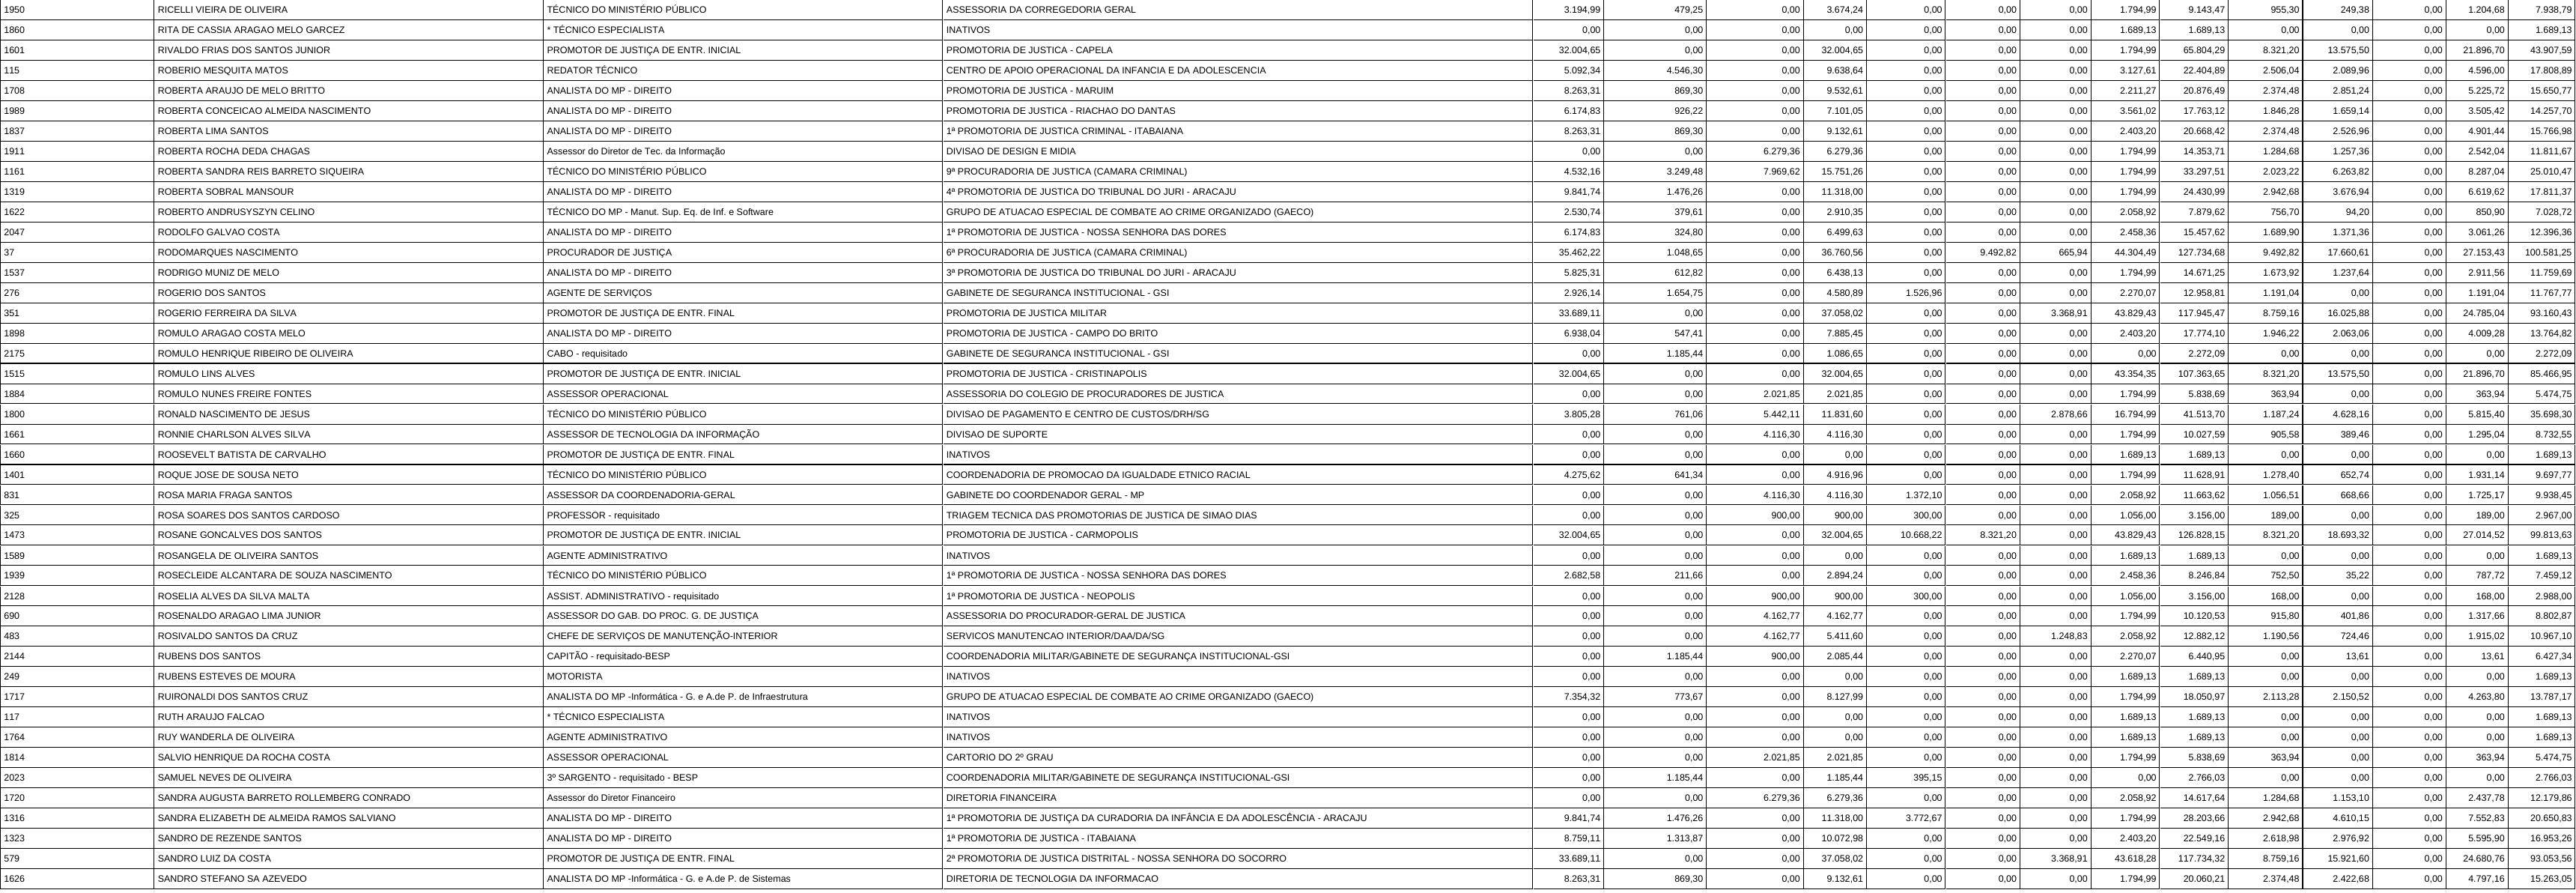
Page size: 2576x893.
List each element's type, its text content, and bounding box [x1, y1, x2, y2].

table_cell 0,00 [1534, 425, 1603, 444]
table_cell 2.926,14 [1534, 283, 1603, 303]
table_cell 13.575,50 [2303, 364, 2372, 384]
table_cell 2ª PROMOTORIA DE JUSTICA DISTRITAL - NOSSA SENHORA DO SOCORRO [944, 849, 1532, 868]
table_cell 32.004,65 [1534, 525, 1603, 545]
table_cell 0,00 [1534, 384, 1603, 403]
table_cell 761,06 [1604, 405, 1706, 424]
table_cell 24.785,04 [2446, 303, 2508, 323]
table_cell 32.004,65 [1804, 525, 1866, 545]
table_cell ROBERTA ROCHA DEDA CHAGAS [154, 142, 543, 161]
table_cell 0,00 [1804, 20, 1866, 40]
table_cell 1ª PROMOTORIA DE JUSTICA - NEOPOLIS [944, 587, 1532, 605]
table_cell 2.021,85 [1707, 384, 1803, 403]
table_cell 21.896,70 [2446, 364, 2508, 384]
table_cell 9.492,82 [1946, 243, 2020, 262]
table_cell 1.086,65 [1804, 344, 1866, 363]
table_cell ASSESSOR DE TECNOLOGIA DA INFORMAÇÃO [544, 425, 942, 444]
table_cell 0,00 [2303, 667, 2372, 686]
table_cell 1800 [1, 405, 154, 424]
table_cell 8.759,11 [1534, 829, 1603, 848]
table_cell 18.693,32 [2303, 525, 2372, 545]
table_cell 0,00 [1946, 303, 2020, 323]
table_cell 11.318,00 [1804, 182, 1866, 202]
table_header 1950 [1, 0, 154, 19]
table_cell 5.595,90 [2446, 829, 2508, 848]
table_cell 99.813,63 [2509, 525, 2575, 545]
table_cell 0,00 [1604, 20, 1706, 40]
table_cell 1.794,99 [2092, 808, 2159, 828]
table_cell RUBENS ESTEVES DE MOURA [154, 667, 543, 686]
table_cell 0,00 [1946, 61, 2020, 80]
table_cell 1.248,83 [2020, 626, 2091, 646]
table_cell 24.680,76 [2446, 849, 2508, 868]
table_cell 13.787,17 [2509, 687, 2575, 706]
table_cell 5.225,72 [2446, 81, 2508, 100]
table_cell 1764 [1, 727, 154, 747]
table_cell 1.689,13 [2160, 445, 2228, 464]
table_cell 249 [1, 667, 154, 686]
table_cell 1.056,00 [2092, 587, 2159, 605]
table_cell 5.474,75 [2509, 748, 2575, 767]
table_cell SANDRO LUIZ DA COSTA [154, 849, 543, 868]
table_cell 4.116,30 [1804, 485, 1866, 504]
table_cell 547,41 [1604, 324, 1706, 343]
table_cell 1.689,13 [2092, 445, 2159, 464]
table_cell 0,00 [2020, 727, 2091, 747]
table_cell ROGERIO DOS SANTOS [154, 283, 543, 303]
table_cell 1939 [1, 566, 154, 585]
table_cell 0,00 [2373, 324, 2446, 343]
table_cell 2.023,22 [2229, 162, 2302, 181]
table_cell 0,00 [1867, 869, 1945, 889]
table_cell 0,00 [1867, 788, 1945, 808]
table_cell 15.650,77 [2509, 81, 2575, 100]
table_cell 4.162,77 [1707, 626, 1803, 646]
table_cell 10.120,53 [2160, 606, 2228, 626]
table_cell 15.263,05 [2509, 869, 2575, 889]
table_cell 0,00 [2020, 506, 2091, 524]
table_cell 2.542,04 [2446, 142, 2508, 161]
table_cell PROMOTORIA DE JUSTICA - MARUIM [944, 81, 1532, 100]
table_cell 850,90 [2446, 202, 2508, 222]
table_cell 0,00 [2303, 707, 2372, 727]
table_cell 1.794,99 [2092, 142, 2159, 161]
table_cell 8.127,99 [1804, 687, 1866, 706]
table_cell 0,00 [1946, 546, 2020, 565]
table_cell DIVISAO DE SUPORTE [944, 425, 1532, 444]
table_cell 0,00 [1534, 647, 1603, 666]
table_cell Assessor do Diretor Financeiro [544, 788, 942, 808]
table_cell 0,00 [2020, 808, 2091, 828]
table_header RICELLI VIEIRA DE OLIVEIRA [154, 0, 543, 19]
table_cell 0,00 [1946, 263, 2020, 282]
table_cell ROBERTO ANDRUSYSZYN CELINO [154, 202, 543, 222]
table_cell 2047 [1, 223, 154, 242]
table_cell 0,00 [1707, 869, 1803, 889]
table_cell 0,00 [2229, 768, 2302, 787]
table_cell 0,00 [2446, 727, 2508, 747]
table_cell AGENTE DE SERVIÇOS [544, 283, 942, 303]
table_cell 926,22 [1604, 101, 1706, 121]
table_cell PROMOTOR DE JUSTIÇA DE ENTR. INICIAL [544, 364, 942, 384]
table_cell 0,00 [1534, 485, 1603, 504]
table_cell 300,00 [1867, 587, 1945, 605]
table_cell 0,00 [2373, 162, 2446, 181]
table_cell 168,00 [2229, 587, 2302, 605]
table_cell 1.237,64 [2303, 263, 2372, 282]
table_cell 0,00 [1867, 748, 1945, 767]
table_cell 0,00 [2373, 81, 2446, 100]
table_cell 0,00 [2020, 324, 2091, 343]
table_cell 2.458,36 [2092, 566, 2159, 585]
table_cell 22.549,16 [2160, 829, 2228, 848]
table_cell 1.257,36 [2303, 142, 2372, 161]
table_cell 900,00 [1804, 587, 1866, 605]
table_cell 724,46 [2303, 626, 2372, 646]
table_cell 0,00 [1707, 243, 1803, 262]
table_cell 0,00 [2373, 405, 2446, 424]
table_cell 0,00 [1707, 849, 1803, 868]
table_cell 0,00 [2229, 546, 2302, 565]
table_cell 3.061,26 [2446, 223, 2508, 242]
table_cell 4.532,16 [1534, 162, 1603, 181]
table_cell 1.794,99 [2092, 425, 2159, 444]
table_cell 1.794,99 [2092, 182, 2159, 202]
table_cell 0,00 [2020, 707, 2091, 727]
table_cell 831 [1, 485, 154, 504]
table_cell 2.878,66 [2020, 405, 2091, 424]
table_cell 0,00 [1804, 727, 1866, 747]
table_cell 0,00 [1707, 525, 1803, 545]
table_cell 9.841,74 [1534, 182, 1603, 202]
table_cell 0,00 [1867, 566, 1945, 585]
table_cell 3.156,00 [2160, 587, 2228, 605]
table_cell 0,00 [2020, 344, 2091, 363]
table_cell 2.374,48 [2229, 81, 2302, 100]
table_cell 379,61 [1604, 202, 1706, 222]
table_cell 1.689,13 [2160, 546, 2228, 565]
table_cell 0,00 [2303, 384, 2372, 403]
table_cell 0,00 [2303, 748, 2372, 767]
table_cell 7.879,62 [2160, 202, 2228, 222]
table_cell 1ª PROMOTORIA DE JUSTICA - ITABAIANA [944, 829, 1532, 848]
table_cell 2.113,28 [2229, 687, 2302, 706]
table_cell 0,00 [2020, 869, 2091, 889]
table_cell ROSIVALDO SANTOS DA CRUZ [154, 626, 543, 646]
table_cell 0,00 [2229, 20, 2302, 40]
table_cell 0,00 [1867, 324, 1945, 343]
table_cell 0,00 [1707, 101, 1803, 121]
table_cell 0,00 [1604, 425, 1706, 444]
table_cell 0,00 [1946, 626, 2020, 646]
table_cell 668,66 [2303, 485, 2372, 504]
table_cell 1708 [1, 81, 154, 100]
table_cell 0,00 [1867, 142, 1945, 161]
table_cell 1622 [1, 202, 154, 222]
table_cell 1.794,99 [2092, 263, 2159, 282]
table_cell 0,00 [1604, 546, 1706, 565]
table_cell 1401 [1, 465, 154, 484]
table_cell 93.160,43 [2509, 303, 2575, 323]
table_cell 11.318,00 [1804, 808, 1866, 828]
table_cell 0,00 [1867, 707, 1945, 727]
table_cell 2.458,36 [2092, 223, 2159, 242]
table_cell 0,00 [1867, 425, 1945, 444]
table_cell 0,00 [1946, 223, 2020, 242]
table_cell 0,00 [2229, 344, 2302, 363]
table_cell 15.921,60 [2303, 849, 2372, 868]
table_cell ROSA MARIA FRAGA SANTOS [154, 485, 543, 504]
table_cell COORDENADORIA MILITAR/GABINETE DE SEGURANÇA INSTITUCIONAL-GSI [944, 768, 1532, 787]
table_cell 0,00 [2446, 768, 2508, 787]
table_cell 0,00 [2020, 768, 2091, 787]
table_cell 43.907,59 [2509, 40, 2575, 60]
table_cell 32.004,65 [1804, 40, 1866, 60]
table_cell 9.841,74 [1534, 808, 1603, 828]
table_cell 126.828,15 [2160, 525, 2228, 545]
table_cell 2.089,96 [2303, 61, 2372, 80]
table_cell 0,00 [1707, 687, 1803, 706]
table_cell 0,00 [1604, 748, 1706, 767]
table_cell 0,00 [1867, 626, 1945, 646]
table_cell 1.295,04 [2446, 425, 2508, 444]
table_cell 0,00 [1946, 324, 2020, 343]
table_cell 16.025,88 [2303, 303, 2372, 323]
table_cell GRUPO DE ATUACAO ESPECIAL DE COMBATE AO CRIME ORGANIZADO (GAECO) [944, 687, 1532, 706]
table_cell 2175 [1, 344, 154, 363]
table_cell ROQUE JOSE DE SOUSA NETO [154, 465, 543, 484]
table_cell 5.411,60 [1804, 626, 1866, 646]
table_cell 6.938,04 [1534, 324, 1603, 343]
table_cell 0,00 [1604, 142, 1706, 161]
table_cell 4.628,16 [2303, 405, 2372, 424]
table_cell SANDRA ELIZABETH DE ALMEIDA RAMOS SALVIANO [154, 808, 543, 828]
table_cell 13.764,82 [2509, 324, 2575, 343]
table_cell 3º SARGENTO - requisitado - BESP [544, 768, 942, 787]
table_cell 0,00 [1867, 445, 1945, 464]
table_cell 0,00 [2020, 263, 2091, 282]
table_cell 10.668,22 [1867, 525, 1945, 545]
table_cell 2023 [1, 768, 154, 787]
table_cell 18.050,97 [2160, 687, 2228, 706]
table_cell 1319 [1, 182, 154, 202]
table_cell 0,00 [1867, 81, 1945, 100]
table_cell 0,00 [1946, 829, 2020, 848]
table_cell 0,00 [1867, 162, 1945, 181]
table_cell 7.885,45 [1804, 324, 1866, 343]
table_cell 2.530,74 [1534, 202, 1603, 222]
table_cell TÉCNICO DO MINISTÉRIO PÚBLICO [544, 162, 942, 181]
table_cell 0,00 [1867, 687, 1945, 706]
table_cell 0,00 [2020, 748, 2091, 767]
table_cell 1.689,13 [2160, 667, 2228, 686]
table_cell 15.751,26 [1804, 162, 1866, 181]
table_cell 0,00 [1946, 121, 2020, 141]
table_cell 0,00 [1604, 788, 1706, 808]
table_cell 0,00 [1707, 546, 1803, 565]
table_cell RODOLFO GALVAO COSTA [154, 223, 543, 242]
table_cell 1.689,13 [2509, 546, 2575, 565]
table_cell ANALISTA DO MP - DIREITO [544, 223, 942, 242]
table_cell MOTORISTA [544, 667, 942, 686]
table_header 0,00 [2020, 0, 2091, 19]
table_cell 4.116,30 [1804, 425, 1866, 444]
table_cell 2.063,06 [2303, 324, 2372, 343]
table_cell 0,00 [1534, 445, 1603, 464]
table_cell 0,00 [2020, 667, 2091, 686]
table_cell 0,00 [2303, 506, 2372, 524]
table_cell 0,00 [1707, 808, 1803, 828]
table_cell ANALISTA DO MP - DIREITO [544, 829, 942, 848]
table_cell 2.942,68 [2229, 808, 2302, 828]
table_header 3.674,24 [1804, 0, 1866, 19]
table_cell 20.650,83 [2509, 808, 2575, 828]
table_cell AGENTE ADMINISTRATIVO [544, 546, 942, 565]
table_cell 0,00 [2020, 101, 2091, 121]
table_cell 0,00 [1707, 768, 1803, 787]
table_cell 0,00 [1707, 223, 1803, 242]
table_cell 0,00 [2020, 384, 2091, 403]
table_cell 0,00 [1946, 162, 2020, 181]
table_cell 0,00 [2373, 506, 2446, 524]
table_cell 3ª PROMOTORIA DE JUSTICA DO TRIBUNAL DO JURI - ARACAJU [944, 263, 1532, 282]
table_cell 0,00 [1707, 40, 1803, 60]
table_cell 1.187,24 [2229, 405, 2302, 424]
table_cell 2.766,03 [2509, 768, 2575, 787]
table_cell 0,00 [1534, 788, 1603, 808]
table_cell 1814 [1, 748, 154, 767]
table_cell 0,00 [2373, 142, 2446, 161]
table_cell 8.321,20 [2229, 364, 2302, 384]
table_cell INATIVOS [944, 445, 1532, 464]
table_cell 0,00 [2020, 606, 2091, 626]
table_cell 2.403,20 [2092, 829, 2159, 848]
table_cell 1884 [1, 384, 154, 403]
table_cell 0,00 [1946, 748, 2020, 767]
table_cell 0,00 [2373, 182, 2446, 202]
table_cell 0,00 [2020, 445, 2091, 464]
table_cell 0,00 [1867, 606, 1945, 626]
table_cell 0,00 [1946, 707, 2020, 727]
table_cell 0,00 [1867, 667, 1945, 686]
table_cell 6.279,36 [1707, 142, 1803, 161]
table_cell 869,30 [1604, 121, 1706, 141]
table_cell 32.004,65 [1534, 40, 1603, 60]
table_cell 0,00 [2446, 344, 2508, 363]
table_cell 2.374,48 [2229, 869, 2302, 889]
table_cell 0,00 [2020, 485, 2091, 504]
table_cell ROSENALDO ARAGAO LIMA JUNIOR [154, 606, 543, 626]
table_cell 641,34 [1604, 465, 1706, 484]
table_cell 4.263,80 [2446, 687, 2508, 706]
table_cell ROBERTA CONCEICAO ALMEIDA NASCIMENTO [154, 101, 543, 121]
table_cell ROMULO ARAGAO COSTA MELO [154, 324, 543, 343]
table_cell 0,00 [1534, 606, 1603, 626]
table_cell 6.499,63 [1804, 223, 1866, 242]
table_cell DIVISAO DE PAGAMENTO E CENTRO DE CUSTOS/DRH/SG [944, 405, 1532, 424]
table_cell 1.794,99 [2092, 465, 2159, 484]
table_cell 7.552,83 [2446, 808, 2508, 828]
table_cell 2.270,07 [2092, 283, 2159, 303]
table_cell 1626 [1, 869, 154, 889]
table_cell 0,00 [1867, 223, 1945, 242]
table_cell 3.368,91 [2020, 849, 2091, 868]
table_cell ROSANE GONCALVES DOS SANTOS [154, 525, 543, 545]
table_cell 0,00 [1534, 546, 1603, 565]
table_cell 1.372,10 [1867, 485, 1945, 504]
table_cell 0,00 [2303, 283, 2372, 303]
table_cell 9.938,45 [2509, 485, 2575, 504]
table_cell ROBERTA LIMA SANTOS [154, 121, 543, 141]
table_cell 4.580,89 [1804, 283, 1866, 303]
table_cell 37 [1, 243, 154, 262]
table_cell 0,00 [1804, 546, 1866, 565]
table_cell 1.185,44 [1804, 768, 1866, 787]
table_cell 0,00 [1946, 182, 2020, 202]
table_cell 33.297,51 [2160, 162, 2228, 181]
table_cell TÉCNICO DO MINISTÉRIO PÚBLICO [544, 566, 942, 585]
table_cell 14.353,71 [2160, 142, 2228, 161]
table_cell 0,00 [2373, 121, 2446, 141]
table_cell 1.794,99 [2092, 748, 2159, 767]
table_cell * TÉCNICO ESPECIALISTA [544, 20, 942, 40]
table_cell SAMUEL NEVES DE OLIVEIRA [154, 768, 543, 787]
table_cell 0,00 [1804, 445, 1866, 464]
table_cell 7.459,12 [2509, 566, 2575, 585]
table_cell 5.838,69 [2160, 748, 2228, 767]
table_cell 1.946,22 [2229, 324, 2302, 343]
table_cell 0,00 [2020, 223, 2091, 242]
table_cell ASSESSOR DO GAB. DO PROC. G. DE JUSTIÇA [544, 606, 942, 626]
table_cell 1.689,13 [2509, 445, 2575, 464]
table_cell 15.766,98 [2509, 121, 2575, 141]
table_cell 0,00 [1867, 546, 1945, 565]
table_cell 1.284,68 [2229, 788, 2302, 808]
table_cell 13.575,50 [2303, 40, 2372, 60]
table_cell 0,00 [2446, 546, 2508, 565]
table_cell 2.021,85 [1804, 748, 1866, 767]
table_cell 2.150,52 [2303, 687, 2372, 706]
table_cell 0,00 [1946, 40, 2020, 60]
table_cell 117 [1, 707, 154, 727]
table_cell 1161 [1, 162, 154, 181]
table_cell 0,00 [1867, 121, 1945, 141]
table_cell 0,00 [1604, 506, 1706, 524]
table_cell 1ª PROMOTORIA DE JUSTICA - NOSSA SENHORA DAS DORES [944, 566, 1532, 585]
table_cell 1.476,26 [1604, 808, 1706, 828]
table_cell 11.759,69 [2509, 263, 2575, 282]
table_cell 756,70 [2229, 202, 2302, 222]
table_cell 900,00 [1707, 506, 1803, 524]
table_cell 612,82 [1604, 263, 1706, 282]
table_cell 389,46 [2303, 425, 2372, 444]
table_cell 37.058,02 [1804, 303, 1866, 323]
table_cell 0,00 [2020, 20, 2091, 40]
table_cell 9.697,77 [2509, 465, 2575, 484]
table_cell 2.851,24 [2303, 81, 2372, 100]
table_cell 363,94 [2446, 384, 2508, 403]
table_cell 0,00 [1946, 142, 2020, 161]
table_cell 0,00 [1946, 364, 2020, 384]
table_cell 1.056,51 [2229, 485, 2302, 504]
table_cell ROSELIA ALVES DA SILVA MALTA [154, 587, 543, 605]
table_cell PROMOTOR DE JUSTIÇA DE ENTR. INICIAL [544, 525, 942, 545]
table_cell 1717 [1, 687, 154, 706]
table_header 0,00 [1707, 0, 1803, 19]
table_cell 5.092,34 [1534, 61, 1603, 80]
table_cell 168,00 [2446, 587, 2508, 605]
table_cell 13,61 [2446, 647, 2508, 666]
table_cell ANALISTA DO MP - DIREITO [544, 808, 942, 828]
table_cell 787,72 [2446, 566, 2508, 585]
table_cell 0,00 [2446, 707, 2508, 727]
table_cell 325 [1, 506, 154, 524]
table_cell DIRETORIA FINANCEIRA [944, 788, 1532, 808]
table_cell 324,80 [1604, 223, 1706, 242]
table_cell 0,00 [1707, 81, 1803, 100]
table_cell 0,00 [2373, 61, 2446, 80]
table_cell 0,00 [2020, 546, 2091, 565]
table_cell 85.466,95 [2509, 364, 2575, 384]
table_header 955,30 [2229, 0, 2302, 19]
table_cell ANALISTA DO MP - DIREITO [544, 263, 942, 282]
table_cell 0,00 [2373, 303, 2446, 323]
table_cell 0,00 [1534, 626, 1603, 646]
table_cell 2.374,48 [2229, 121, 2302, 141]
table_cell 0,00 [1707, 283, 1803, 303]
table_cell 1.689,13 [2509, 20, 2575, 40]
table_cell 3.368,91 [2020, 303, 2091, 323]
table_cell 43.354,35 [2092, 364, 2159, 384]
table_cell 0,00 [1946, 587, 2020, 605]
table_cell 189,00 [2446, 506, 2508, 524]
table_cell 395,15 [1867, 768, 1945, 787]
table_cell 0,00 [2373, 445, 2446, 464]
table_cell 1837 [1, 121, 154, 141]
table_cell 43.618,28 [2092, 849, 2159, 868]
table_cell 13,61 [2303, 647, 2372, 666]
table_cell 6.279,36 [1804, 788, 1866, 808]
table_cell 0,00 [1867, 263, 1945, 282]
table_cell ANALISTA DO MP - DIREITO [544, 121, 942, 141]
table_cell 0,00 [2020, 142, 2091, 161]
table_cell 0,00 [2373, 202, 2446, 222]
table_cell RITA DE CASSIA ARAGAO MELO GARCEZ [154, 20, 543, 40]
table_cell SERVICOS MANUTENCAO INTERIOR/DAA/DA/SG [944, 626, 1532, 646]
table_cell 752,50 [2229, 566, 2302, 585]
table_cell 0,00 [1604, 525, 1706, 545]
table_cell 0,00 [2303, 445, 2372, 464]
table_cell 0,00 [1867, 40, 1945, 60]
table_cell INATIVOS [944, 20, 1532, 40]
table_cell RUIRONALDI DOS SANTOS CRUZ [154, 687, 543, 706]
table_cell 17.808,89 [2509, 61, 2575, 80]
table_cell 93.053,56 [2509, 849, 2575, 868]
table_cell SANDRO STEFANO SA AZEVEDO [154, 869, 543, 889]
table_cell 4.546,30 [1604, 61, 1706, 80]
table_cell 0,00 [2373, 364, 2446, 384]
table_cell INATIVOS [944, 707, 1532, 727]
table_cell 211,66 [1604, 566, 1706, 585]
table_cell PROMOTOR DE JUSTIÇA DE ENTR. FINAL [544, 303, 942, 323]
table_cell 17.811,37 [2509, 182, 2575, 202]
table_cell PROMOTOR DE JUSTIÇA DE ENTR. FINAL [544, 445, 942, 464]
table_cell 1537 [1, 263, 154, 282]
table_cell 37.058,02 [1804, 849, 1866, 868]
table_cell 0,00 [1534, 727, 1603, 747]
table_cell 0,00 [2373, 748, 2446, 767]
table_cell CENTRO DE APOIO OPERACIONAL DA INFANCIA E DA ADOLESCENCIA [944, 61, 1532, 80]
table_cell 900,00 [1707, 587, 1803, 605]
table_cell 0,00 [1604, 849, 1706, 868]
table_cell 7.028,72 [2509, 202, 2575, 222]
table_cell 0,00 [2020, 687, 2091, 706]
table_cell 0,00 [2303, 20, 2372, 40]
table_cell 0,00 [1946, 344, 2020, 363]
table_cell CARTORIO DO 2º GRAU [944, 748, 1532, 767]
table_cell 0,00 [1604, 587, 1706, 605]
table_cell 1515 [1, 364, 154, 384]
table_cell 483 [1, 626, 154, 646]
table_cell 33.689,11 [1534, 303, 1603, 323]
table_cell 1660 [1, 445, 154, 464]
table_cell 0,00 [2020, 283, 2091, 303]
table_cell COORDENADORIA DE PROMOCAO DA IGUALDADE ETNICO RACIAL [944, 465, 1532, 484]
table_cell 2.437,78 [2446, 788, 2508, 808]
table_cell 0,00 [2303, 768, 2372, 787]
table_cell 0,00 [1604, 303, 1706, 323]
table_cell 117.945,47 [2160, 303, 2228, 323]
table_cell 17.763,12 [2160, 101, 2228, 121]
table_cell 12.882,12 [2160, 626, 2228, 646]
table_cell 2.058,92 [2092, 485, 2159, 504]
table_cell 0,00 [2303, 344, 2372, 363]
table_cell 12.179,86 [2509, 788, 2575, 808]
table_cell 0,00 [1946, 202, 2020, 222]
table_cell 6.263,82 [2303, 162, 2372, 181]
table_cell 1.526,96 [1867, 283, 1945, 303]
table_cell 1.190,56 [2229, 626, 2302, 646]
table_cell 0,00 [2020, 202, 2091, 222]
table_cell 11.831,60 [1804, 405, 1866, 424]
table_cell 0,00 [2373, 283, 2446, 303]
table_cell 0,00 [1867, 303, 1945, 323]
table_cell 2.682,58 [1534, 566, 1603, 585]
table_cell 8.321,20 [2229, 525, 2302, 545]
table_cell 0,00 [1867, 364, 1945, 384]
table_cell 2.766,03 [2160, 768, 2228, 787]
table_cell 1.794,99 [2092, 869, 2159, 889]
table_cell 1.284,68 [2229, 142, 2302, 161]
table_cell 0,00 [2373, 525, 2446, 545]
table_cell 0,00 [1867, 344, 1945, 363]
table_cell 915,80 [2229, 606, 2302, 626]
table_cell 6ª PROCURADORIA DE JUSTICA (CAMARA CRIMINAL) [944, 243, 1532, 262]
table_cell 1589 [1, 546, 154, 565]
table_cell 2128 [1, 587, 154, 605]
table_cell 0,00 [1707, 182, 1803, 202]
table_cell ROBERTA ARAUJO DE MELO BRITTO [154, 81, 543, 100]
table_cell 0,00 [2020, 81, 2091, 100]
table_cell 2.272,09 [2509, 344, 2575, 363]
table_cell 5.815,40 [2446, 405, 2508, 424]
table_cell 17.660,61 [2303, 243, 2372, 262]
table_cell 12.396,36 [2509, 223, 2575, 242]
table_cell 0,00 [2373, 788, 2446, 808]
table_cell 8.246,84 [2160, 566, 2228, 585]
table_cell 363,94 [2229, 384, 2302, 403]
table_cell 0,00 [2303, 546, 2372, 565]
table_cell 0,00 [2373, 20, 2446, 40]
table_cell 33.689,11 [1534, 849, 1603, 868]
table_cell 0,00 [1604, 40, 1706, 60]
table_cell INATIVOS [944, 667, 1532, 686]
table_cell 0,00 [1707, 829, 1803, 848]
table_cell 2.058,92 [2092, 202, 2159, 222]
table_header 1.794,99 [2092, 0, 2159, 19]
table_cell 6.619,62 [2446, 182, 2508, 202]
table_cell 0,00 [1946, 566, 2020, 585]
table_cell 3.805,28 [1534, 405, 1603, 424]
table_cell 6.427,34 [2509, 647, 2575, 666]
table_cell PROCURADOR DE JUSTIÇA [544, 243, 942, 262]
table_cell ROBERTA SOBRAL MANSOUR [154, 182, 543, 202]
table_cell 107.363,65 [2160, 364, 2228, 384]
table_cell 869,30 [1604, 81, 1706, 100]
table_cell 0,00 [1707, 566, 1803, 585]
table_cell 0,00 [2020, 587, 2091, 605]
table_cell 1ª PROMOTORIA DE JUSTICA CRIMINAL - ITABAIANA [944, 121, 1532, 141]
table_cell 4.162,77 [1804, 606, 1866, 626]
table_cell 8.802,87 [2509, 606, 2575, 626]
table_cell 0,00 [1707, 707, 1803, 727]
table_cell PROMOTORIA DE JUSTICA - RIACHAO DO DANTAS [944, 101, 1532, 121]
table_cell ASSESSOR DA COORDENADORIA-GERAL [544, 485, 942, 504]
table_cell 44.304,49 [2092, 243, 2159, 262]
table_cell 0,00 [2020, 162, 2091, 181]
table_cell 2.403,20 [2092, 324, 2159, 343]
table_cell 24.430,99 [2160, 182, 2228, 202]
table_cell SALVIO HENRIQUE DA ROCHA COSTA [154, 748, 543, 767]
table_cell 2144 [1, 647, 154, 666]
table_cell PROMOTORIA DE JUSTICA MILITAR [944, 303, 1532, 323]
table_cell 2.942,68 [2229, 182, 2302, 202]
table_cell 1.689,13 [2092, 546, 2159, 565]
table_cell PROMOTORIA DE JUSTICA - CAMPO DO BRITO [944, 324, 1532, 343]
table_cell AGENTE ADMINISTRATIVO [544, 727, 942, 747]
table_header TÉCNICO DO MINISTÉRIO PÚBLICO [544, 0, 942, 19]
table_cell 7.354,32 [1534, 687, 1603, 706]
table_cell 16.794,99 [2092, 405, 2159, 424]
table_cell 27.153,43 [2446, 243, 2508, 262]
table_cell INATIVOS [944, 727, 1532, 747]
table_cell 2.021,85 [1707, 748, 1803, 767]
table_cell ASSESSORIA DO PROCURADOR-GERAL DE JUSTICA [944, 606, 1532, 626]
table_cell 0,00 [1707, 121, 1803, 141]
table_cell 3.505,42 [2446, 101, 2508, 121]
table_cell 4.162,77 [1707, 606, 1803, 626]
table_cell 0,00 [1946, 768, 2020, 787]
table_cell 0,00 [1534, 768, 1603, 787]
table_cell 1601 [1, 40, 154, 60]
table_cell 1.689,13 [2092, 20, 2159, 40]
table_cell 4.916,96 [1804, 465, 1866, 484]
table_cell 32.004,65 [1534, 364, 1603, 384]
table_cell 0,00 [1867, 101, 1945, 121]
table_cell 7.969,62 [1707, 162, 1803, 181]
table_cell 0,00 [2020, 829, 2091, 848]
table_cell 8.263,31 [1534, 121, 1603, 141]
table_cell 0,00 [1867, 61, 1945, 80]
table_cell 0,00 [2446, 20, 2508, 40]
table_cell 0,00 [1946, 727, 2020, 747]
table_cell 2.526,96 [2303, 121, 2372, 141]
table_cell ANALISTA DO MP -Informática - G. e A.de P. de Sistemas [544, 869, 942, 889]
table_cell ASSESSOR OPERACIONAL [544, 748, 942, 767]
table_cell 6.279,36 [1707, 788, 1803, 808]
table_cell 0,00 [2373, 727, 2446, 747]
table_cell 0,00 [1946, 485, 2020, 504]
table_cell 1.185,44 [1604, 768, 1706, 787]
table_cell 0,00 [1534, 142, 1603, 161]
table_cell CHEFE DE SERVIÇOS DE MANUTENÇÃO-INTERIOR [544, 626, 942, 646]
table_cell 0,00 [1707, 445, 1803, 464]
table_cell 0,00 [2373, 263, 2446, 282]
table_cell 2.211,27 [2092, 81, 2159, 100]
table_cell 127.734,68 [2160, 243, 2228, 262]
table_cell 363,94 [2229, 748, 2302, 767]
table_cell ROOSEVELT BATISTA DE CARVALHO [154, 445, 543, 464]
table_cell TRIAGEM TECNICA DAS PROMOTORIAS DE JUSTICA DE SIMAO DIAS [944, 506, 1532, 524]
table_cell 1.689,13 [2092, 707, 2159, 727]
table_cell 1.191,04 [2229, 283, 2302, 303]
table_cell 1323 [1, 829, 154, 848]
table_cell 0,00 [1707, 344, 1803, 363]
table_cell 0,00 [1867, 20, 1945, 40]
table_header 7.938,79 [2509, 0, 2575, 19]
table_cell 1989 [1, 101, 154, 121]
table_cell DIRETORIA DE TECNOLOGIA DA INFORMACAO [944, 869, 1532, 889]
table_cell 905,58 [2229, 425, 2302, 444]
table_cell 1.915,02 [2446, 626, 2508, 646]
table_cell 25.010,47 [2509, 162, 2575, 181]
table_cell 36.760,56 [1804, 243, 1866, 262]
table_cell ROSA SOARES DOS SANTOS CARDOSO [154, 506, 543, 524]
table_cell 1.931,14 [2446, 465, 2508, 484]
table_cell 0,00 [2373, 243, 2446, 262]
table_header ASSESSORIA DA CORREGEDORIA GERAL [944, 0, 1532, 19]
table_cell 2.618,98 [2229, 829, 2302, 848]
table_cell 1.659,14 [2303, 101, 2372, 121]
table_cell 14.671,25 [2160, 263, 2228, 282]
table_cell 0,00 [2373, 485, 2446, 504]
table_cell 0,00 [2373, 223, 2446, 242]
table_cell 9.492,82 [2229, 243, 2302, 262]
table_cell 1.153,10 [2303, 788, 2372, 808]
table_cell TÉCNICO DO MINISTÉRIO PÚBLICO [544, 405, 942, 424]
table_cell 690 [1, 606, 154, 626]
table_cell 4.797,16 [2446, 869, 2508, 889]
table_cell 2.021,85 [1804, 384, 1866, 403]
table_cell 0,00 [2020, 788, 2091, 808]
table_cell GABINETE DE SEGURANCA INSTITUCIONAL - GSI [944, 344, 1532, 363]
table_cell 0,00 [2373, 687, 2446, 706]
table_cell 0,00 [2020, 61, 2091, 80]
table_cell 2.422,68 [2303, 869, 2372, 889]
table_cell 0,00 [2373, 40, 2446, 60]
table_cell 2.403,20 [2092, 121, 2159, 141]
table_cell 0,00 [2303, 587, 2372, 605]
table_cell 1.673,92 [2229, 263, 2302, 282]
table_cell ROMULO HENRIQUE RIBEIRO DE OLIVEIRA [154, 344, 543, 363]
table_cell 1473 [1, 525, 154, 545]
table_cell 0,00 [1946, 869, 2020, 889]
table_cell 0,00 [1604, 364, 1706, 384]
table_cell 1.689,13 [2509, 667, 2575, 686]
table_cell 1.794,99 [2092, 384, 2159, 403]
table_cell 1.476,26 [1604, 182, 1706, 202]
table_cell 94,20 [2303, 202, 2372, 222]
table_cell 0,00 [1946, 465, 2020, 484]
table_cell SANDRO DE REZENDE SANTOS [154, 829, 543, 848]
table_cell 0,00 [2373, 667, 2446, 686]
table_cell 0,00 [1946, 20, 2020, 40]
table_cell CAPITÃO - requisitado-BESP [544, 647, 942, 666]
table_cell 0,00 [2373, 707, 2446, 727]
table_cell PROMOTOR DE JUSTIÇA DE ENTR. FINAL [544, 849, 942, 868]
table_cell 1.794,99 [2092, 687, 2159, 706]
table_cell 0,00 [2373, 344, 2446, 363]
table_cell 0,00 [2373, 566, 2446, 585]
table_cell 14.257,70 [2509, 101, 2575, 121]
table_cell 4.596,00 [2446, 61, 2508, 80]
table_cell 22.404,89 [2160, 61, 2228, 80]
table_header 479,25 [1604, 0, 1706, 19]
table_cell 0,00 [1867, 647, 1945, 666]
table_cell 35.462,22 [1534, 243, 1603, 262]
table_cell ASSESSOR OPERACIONAL [544, 384, 942, 403]
table_cell 2.911,56 [2446, 263, 2508, 282]
table_cell 0,00 [1604, 445, 1706, 464]
table_cell 0,00 [2446, 667, 2508, 686]
table_cell REDATOR TÉCNICO [544, 61, 942, 80]
table_cell 1316 [1, 808, 154, 828]
table_cell 0,00 [2373, 808, 2446, 828]
table_cell 0,00 [1534, 20, 1603, 40]
table_cell 652,74 [2303, 465, 2372, 484]
table_cell 0,00 [1946, 445, 2020, 464]
table_cell ROBERTA SANDRA REIS BARRETO SIQUEIRA [154, 162, 543, 181]
table_cell 1.689,13 [2509, 707, 2575, 727]
table_cell 0,00 [1707, 364, 1803, 384]
table_cell 0,00 [1946, 849, 2020, 868]
table_cell 0,00 [2020, 121, 2091, 141]
table_cell 0,00 [1804, 707, 1866, 727]
table_cell 0,00 [1867, 182, 1945, 202]
table_cell 1.794,99 [2092, 606, 2159, 626]
table_cell 100.581,25 [2509, 243, 2575, 262]
table_cell 1.689,13 [2160, 707, 2228, 727]
table_cell 5.838,69 [2160, 384, 2228, 403]
table_cell 363,94 [2446, 748, 2508, 767]
table_cell 0,00 [2373, 546, 2446, 565]
table_cell 1.313,87 [1604, 829, 1706, 848]
table_cell 1.689,13 [2092, 727, 2159, 747]
table_cell PROMOTORIA DE JUSTICA - CARMOPOLIS [944, 525, 1532, 545]
table_cell 1.048,65 [1604, 243, 1706, 262]
table_cell 0,00 [1867, 384, 1945, 403]
table_cell RUBENS DOS SANTOS [154, 647, 543, 666]
table_header 0,00 [1867, 0, 1945, 19]
table_cell 0,00 [2373, 647, 2446, 666]
table_cell 0,00 [1946, 425, 2020, 444]
table_cell 0,00 [2373, 869, 2446, 889]
table_cell 0,00 [2373, 101, 2446, 121]
table_cell CABO - requisitado [544, 344, 942, 363]
table_cell 6.174,83 [1534, 101, 1603, 121]
table_cell GABINETE DE SEGURANCA INSTITUCIONAL - GSI [944, 283, 1532, 303]
table_cell ROGERIO FERREIRA DA SILVA [154, 303, 543, 323]
table_cell 43.829,43 [2092, 525, 2159, 545]
table_cell 20.668,42 [2160, 121, 2228, 141]
table_cell 0,00 [2229, 445, 2302, 464]
table_cell 8.321,20 [2229, 40, 2302, 60]
table_header 0,00 [1946, 0, 2020, 19]
table_cell 2.085,44 [1804, 647, 1866, 666]
table_cell 21.896,70 [2446, 40, 2508, 60]
table_cell 0,00 [1946, 506, 2020, 524]
table_cell 0,00 [1946, 81, 2020, 100]
table_cell 4.116,30 [1707, 425, 1803, 444]
table_cell 0,00 [1946, 687, 2020, 706]
table_cell 11.628,91 [2160, 465, 2228, 484]
table_cell ANALISTA DO MP - DIREITO [544, 182, 942, 202]
table_cell 300,00 [1867, 506, 1945, 524]
table_cell 1.689,13 [2092, 667, 2159, 686]
table_cell 869,30 [1604, 869, 1706, 889]
table_cell 9.132,61 [1804, 869, 1866, 889]
table_cell 9.532,61 [1804, 81, 1866, 100]
table_cell 773,67 [1604, 687, 1706, 706]
table_cell 0,00 [1707, 324, 1803, 343]
table_cell 65.804,29 [2160, 40, 2228, 60]
table_cell 32.004,65 [1804, 364, 1866, 384]
table_cell 0,00 [1604, 727, 1706, 747]
table_cell 11.663,62 [2160, 485, 2228, 504]
table_cell 4ª PROMOTORIA DE JUSTICA DO TRIBUNAL DO JURI - ARACAJU [944, 182, 1532, 202]
table_cell ANALISTA DO MP - DIREITO [544, 101, 942, 121]
table_cell 0,00 [1946, 667, 2020, 686]
table_cell 1.689,90 [2229, 223, 2302, 242]
table_cell 20.876,49 [2160, 81, 2228, 100]
table_cell 2.894,24 [1804, 566, 1866, 585]
table_cell 0,00 [2229, 667, 2302, 686]
table_cell COORDENADORIA MILITAR/GABINETE DE SEGURANÇA INSTITUCIONAL-GSI [944, 647, 1532, 666]
table_cell 0,00 [1946, 808, 2020, 828]
table_header 1.204,68 [2446, 0, 2508, 19]
table_cell 5.825,31 [1534, 263, 1603, 282]
table_cell 10.027,59 [2160, 425, 2228, 444]
table_cell 0,00 [1707, 263, 1803, 282]
table_cell 0,00 [2020, 566, 2091, 585]
table_cell 0,00 [1946, 101, 2020, 121]
table_cell 8.287,04 [2446, 162, 2508, 181]
table_cell 1.794,99 [2092, 40, 2159, 60]
table_cell 2.270,07 [2092, 647, 2159, 666]
table_header 9.143,47 [2160, 0, 2228, 19]
table_cell 0,00 [1604, 626, 1706, 646]
table_cell 2.058,92 [2092, 788, 2159, 808]
table_cell 0,00 [1867, 405, 1945, 424]
table_cell 20.060,21 [2160, 869, 2228, 889]
table_cell 665,94 [2020, 243, 2091, 262]
table_cell 8.732,55 [2509, 425, 2575, 444]
table_cell 0,00 [1604, 606, 1706, 626]
table_cell 0,00 [1534, 667, 1603, 686]
table_cell ANALISTA DO MP - DIREITO [544, 324, 942, 343]
table_cell 1.185,44 [1604, 344, 1706, 363]
table_cell 4.009,28 [2446, 324, 2508, 343]
table_cell 1.185,44 [1604, 647, 1706, 666]
table_cell 0,00 [2092, 344, 2159, 363]
table_cell 0,00 [2373, 606, 2446, 626]
table_cell 0,00 [2020, 425, 2091, 444]
table_cell 7.101,05 [1804, 101, 1866, 121]
table_cell ROMULO NUNES FREIRE FONTES [154, 384, 543, 403]
table_cell 6.174,83 [1534, 223, 1603, 242]
table_cell 4.275,62 [1534, 465, 1603, 484]
table_cell 0,00 [2020, 182, 2091, 202]
table_cell 117.734,32 [2160, 849, 2228, 868]
table_cell 6.438,13 [1804, 263, 1866, 282]
table_cell 4.610,15 [2303, 808, 2372, 828]
table_cell 0,00 [1534, 344, 1603, 363]
table_cell 1.689,13 [2509, 727, 2575, 747]
table_cell 6.440,95 [2160, 647, 2228, 666]
table_cell 0,00 [1707, 20, 1803, 40]
table_cell 0,00 [1534, 587, 1603, 605]
table_cell 0,00 [1946, 647, 2020, 666]
table_cell 1898 [1, 324, 154, 343]
table_cell 0,00 [2373, 384, 2446, 403]
table_cell ROSECLEIDE ALCANTARA DE SOUZA NASCIMENTO [154, 566, 543, 585]
table_cell ROSANGELA DE OLIVEIRA SANTOS [154, 546, 543, 565]
table_cell 0,00 [2020, 364, 2091, 384]
table_cell RONNIE CHARLSON ALVES SILVA [154, 425, 543, 444]
table_cell RUTH ARAUJO FALCAO [154, 707, 543, 727]
table_cell 0,00 [1867, 243, 1945, 262]
table_cell 0,00 [1946, 405, 2020, 424]
table_cell 0,00 [1707, 667, 1803, 686]
table_cell 2.967,00 [2509, 506, 2575, 524]
table_cell 0,00 [1534, 707, 1603, 727]
table_cell 0,00 [1604, 707, 1706, 727]
table_cell 8.759,16 [2229, 303, 2302, 323]
table_cell 0,00 [2020, 465, 2091, 484]
table_cell 8.263,31 [1534, 81, 1603, 100]
table_cell 900,00 [1804, 506, 1866, 524]
table_cell 28.203,66 [2160, 808, 2228, 828]
table_cell 0,00 [1867, 727, 1945, 747]
table_cell RODRIGO MUNIZ DE MELO [154, 263, 543, 282]
table_cell RUY WANDERLA DE OLIVEIRA [154, 727, 543, 747]
table_cell 115 [1, 61, 154, 80]
table_cell 900,00 [1707, 647, 1803, 666]
table_cell 0,00 [1946, 384, 2020, 403]
table_cell 4.901,44 [2446, 121, 2508, 141]
table_cell RONALD NASCIMENTO DE JESUS [154, 405, 543, 424]
table_cell Assessor do Diretor de Tec. da Informação [544, 142, 942, 161]
table_cell ANALISTA DO MP - DIREITO [544, 81, 942, 100]
table_cell 5.474,75 [2509, 384, 2575, 403]
table_cell 351 [1, 303, 154, 323]
table_header 249,38 [2303, 0, 2372, 19]
table_cell 10.072,98 [1804, 829, 1866, 848]
table_cell 3.127,61 [2092, 61, 2159, 80]
table_cell 1.278,40 [2229, 465, 2302, 484]
table_cell 0,00 [1867, 849, 1945, 868]
table_cell 3.561,02 [2092, 101, 2159, 121]
table_cell 0,00 [2303, 727, 2372, 747]
table_cell 8.321,20 [1946, 525, 2020, 545]
table_cell 11.767,77 [2509, 283, 2575, 303]
table_cell 0,00 [2373, 626, 2446, 646]
table_cell 1720 [1, 788, 154, 808]
table_cell 0,00 [1946, 606, 2020, 626]
table_cell 0,00 [1604, 485, 1706, 504]
table_cell ASSIST. ADMINISTRATIVO - requisitado [544, 587, 942, 605]
table_cell 0,00 [1707, 303, 1803, 323]
table_cell 579 [1, 849, 154, 868]
table_cell 2.272,09 [2160, 344, 2228, 363]
table_cell * TÉCNICO ESPECIALISTA [544, 707, 942, 727]
table_cell 4.116,30 [1707, 485, 1803, 504]
table_cell 0,00 [2229, 707, 2302, 727]
table_cell RODOMARQUES NASCIMENTO [154, 243, 543, 262]
table_cell 0,00 [1804, 667, 1866, 686]
table_cell 0,00 [2229, 727, 2302, 747]
table_cell 0,00 [2373, 849, 2446, 868]
table_cell 41.513,70 [2160, 405, 2228, 424]
table_cell 1.794,99 [2092, 162, 2159, 181]
table_cell 2.988,00 [2509, 587, 2575, 605]
table_cell 1911 [1, 142, 154, 161]
table_cell 27.014,52 [2446, 525, 2508, 545]
table_cell 9.638,64 [1804, 61, 1866, 80]
table_cell 1.846,28 [2229, 101, 2302, 121]
table_cell 276 [1, 283, 154, 303]
table_cell 0,00 [2373, 587, 2446, 605]
table_cell 8.263,31 [1534, 869, 1603, 889]
table_cell ASSESSORIA DO COLEGIO DE PROCURADORES DE JUSTICA [944, 384, 1532, 403]
table_cell 35.698,30 [2509, 405, 2575, 424]
table_cell DIVISAO DE DESIGN E MIDIA [944, 142, 1532, 161]
table_cell 0,00 [1867, 465, 1945, 484]
table_cell 1661 [1, 425, 154, 444]
table_cell TÉCNICO DO MP - Manut. Sup. Eq. de Inf. e Software [544, 202, 942, 222]
table_cell GRUPO DE ATUACAO ESPECIAL DE COMBATE AO CRIME ORGANIZADO (GAECO) [944, 202, 1532, 222]
table_cell 14.617,64 [2160, 788, 2228, 808]
table_cell 2.976,92 [2303, 829, 2372, 848]
table_cell 9ª PROCURADORIA DE JUSTICA (CAMARA CRIMINAL) [944, 162, 1532, 181]
table_cell ROMULO LINS ALVES [154, 364, 543, 384]
table_cell 3.676,94 [2303, 182, 2372, 202]
table_cell 0,00 [1534, 748, 1603, 767]
table_cell PROMOTORIA DE JUSTICA - CAPELA [944, 40, 1532, 60]
table_cell ANALISTA DO MP -Informática - G. e A.de P. de Infraestrutura [544, 687, 942, 706]
table_cell 6.279,36 [1804, 142, 1866, 161]
table_cell 0,00 [2373, 829, 2446, 848]
table_cell 1.689,13 [2160, 20, 2228, 40]
table_header 0,00 [2373, 0, 2446, 19]
table_header 3.194,99 [1534, 0, 1603, 19]
table_cell 11.811,67 [2509, 142, 2575, 161]
table_cell 1.191,04 [2446, 283, 2508, 303]
table_cell 35,22 [2303, 566, 2372, 585]
table_cell GABINETE DO COORDENADOR GERAL - MP [944, 485, 1532, 504]
table_cell INATIVOS [944, 546, 1532, 565]
table_cell 0,00 [2020, 647, 2091, 666]
table_cell 0,00 [1707, 61, 1803, 80]
table_cell TÉCNICO DO MINISTÉRIO PÚBLICO [544, 465, 942, 484]
table_cell 0,00 [2020, 40, 2091, 60]
table_cell 1ª PROMOTORIA DE JUSTIÇA DA CURADORIA DA INFÂNCIA E DA ADOLESCÊNCIA - ARACAJU [944, 808, 1532, 828]
table_cell 9.132,61 [1804, 121, 1866, 141]
table_cell 0,00 [2092, 768, 2159, 787]
table_cell 0,00 [1534, 506, 1603, 524]
table_cell 8.759,16 [2229, 849, 2302, 868]
table_cell 3.249,48 [1604, 162, 1706, 181]
table_cell 15.457,62 [2160, 223, 2228, 242]
table_cell 0,00 [2373, 768, 2446, 787]
table_cell 0,00 [1604, 667, 1706, 686]
table_cell 189,00 [2229, 506, 2302, 524]
table_cell 5.442,11 [1707, 405, 1803, 424]
table_cell 0,00 [1707, 465, 1803, 484]
table_cell 0,00 [2373, 465, 2446, 484]
table_cell RIVALDO FRIAS DOS SANTOS JUNIOR [154, 40, 543, 60]
table_cell 1.654,75 [1604, 283, 1706, 303]
table_cell 0,00 [1946, 788, 2020, 808]
table_cell PROMOTORIA DE JUSTICA - CRISTINAPOLIS [944, 364, 1532, 384]
table_cell 0,00 [1707, 202, 1803, 222]
table_cell 17.774,10 [2160, 324, 2228, 343]
table_cell PROMOTOR DE JUSTIÇA DE ENTR. INICIAL [544, 40, 942, 60]
table_cell 0,00 [1604, 384, 1706, 403]
table_cell 1.725,17 [2446, 485, 2508, 504]
table_cell ROBERIO MESQUITA MATOS [154, 61, 543, 80]
table_cell 0,00 [2229, 647, 2302, 666]
table_cell 1860 [1, 20, 154, 40]
table_cell 16.953,26 [2509, 829, 2575, 848]
table_cell 10.967,10 [2509, 626, 2575, 646]
table_cell 1.689,13 [2160, 727, 2228, 747]
table_cell 0,00 [1707, 727, 1803, 747]
table_cell PROFESSOR - requisitado [544, 506, 942, 524]
table_cell 0,00 [2020, 525, 2091, 545]
table_cell 2.506,04 [2229, 61, 2302, 80]
table_cell 0,00 [1867, 829, 1945, 848]
table_cell 1.056,00 [2092, 506, 2159, 524]
table_cell 1.317,66 [2446, 606, 2508, 626]
table_cell 43.829,43 [2092, 303, 2159, 323]
table_cell 2.910,35 [1804, 202, 1866, 222]
table_cell 1ª PROMOTORIA DE JUSTICA - NOSSA SENHORA DAS DORES [944, 223, 1532, 242]
table_cell 0,00 [2446, 445, 2508, 464]
table_cell 12.958,81 [2160, 283, 2228, 303]
table_cell 3.772,67 [1867, 808, 1945, 828]
table_cell 401,86 [2303, 606, 2372, 626]
table_cell 0,00 [1946, 283, 2020, 303]
table_cell 1.371,36 [2303, 223, 2372, 242]
table_cell 0,00 [1867, 202, 1945, 222]
table_cell SANDRA AUGUSTA BARRETO ROLLEMBERG CONRADO [154, 788, 543, 808]
table_cell 2.058,92 [2092, 626, 2159, 646]
table_cell 0,00 [2373, 425, 2446, 444]
table_cell 3.156,00 [2160, 506, 2228, 524]
